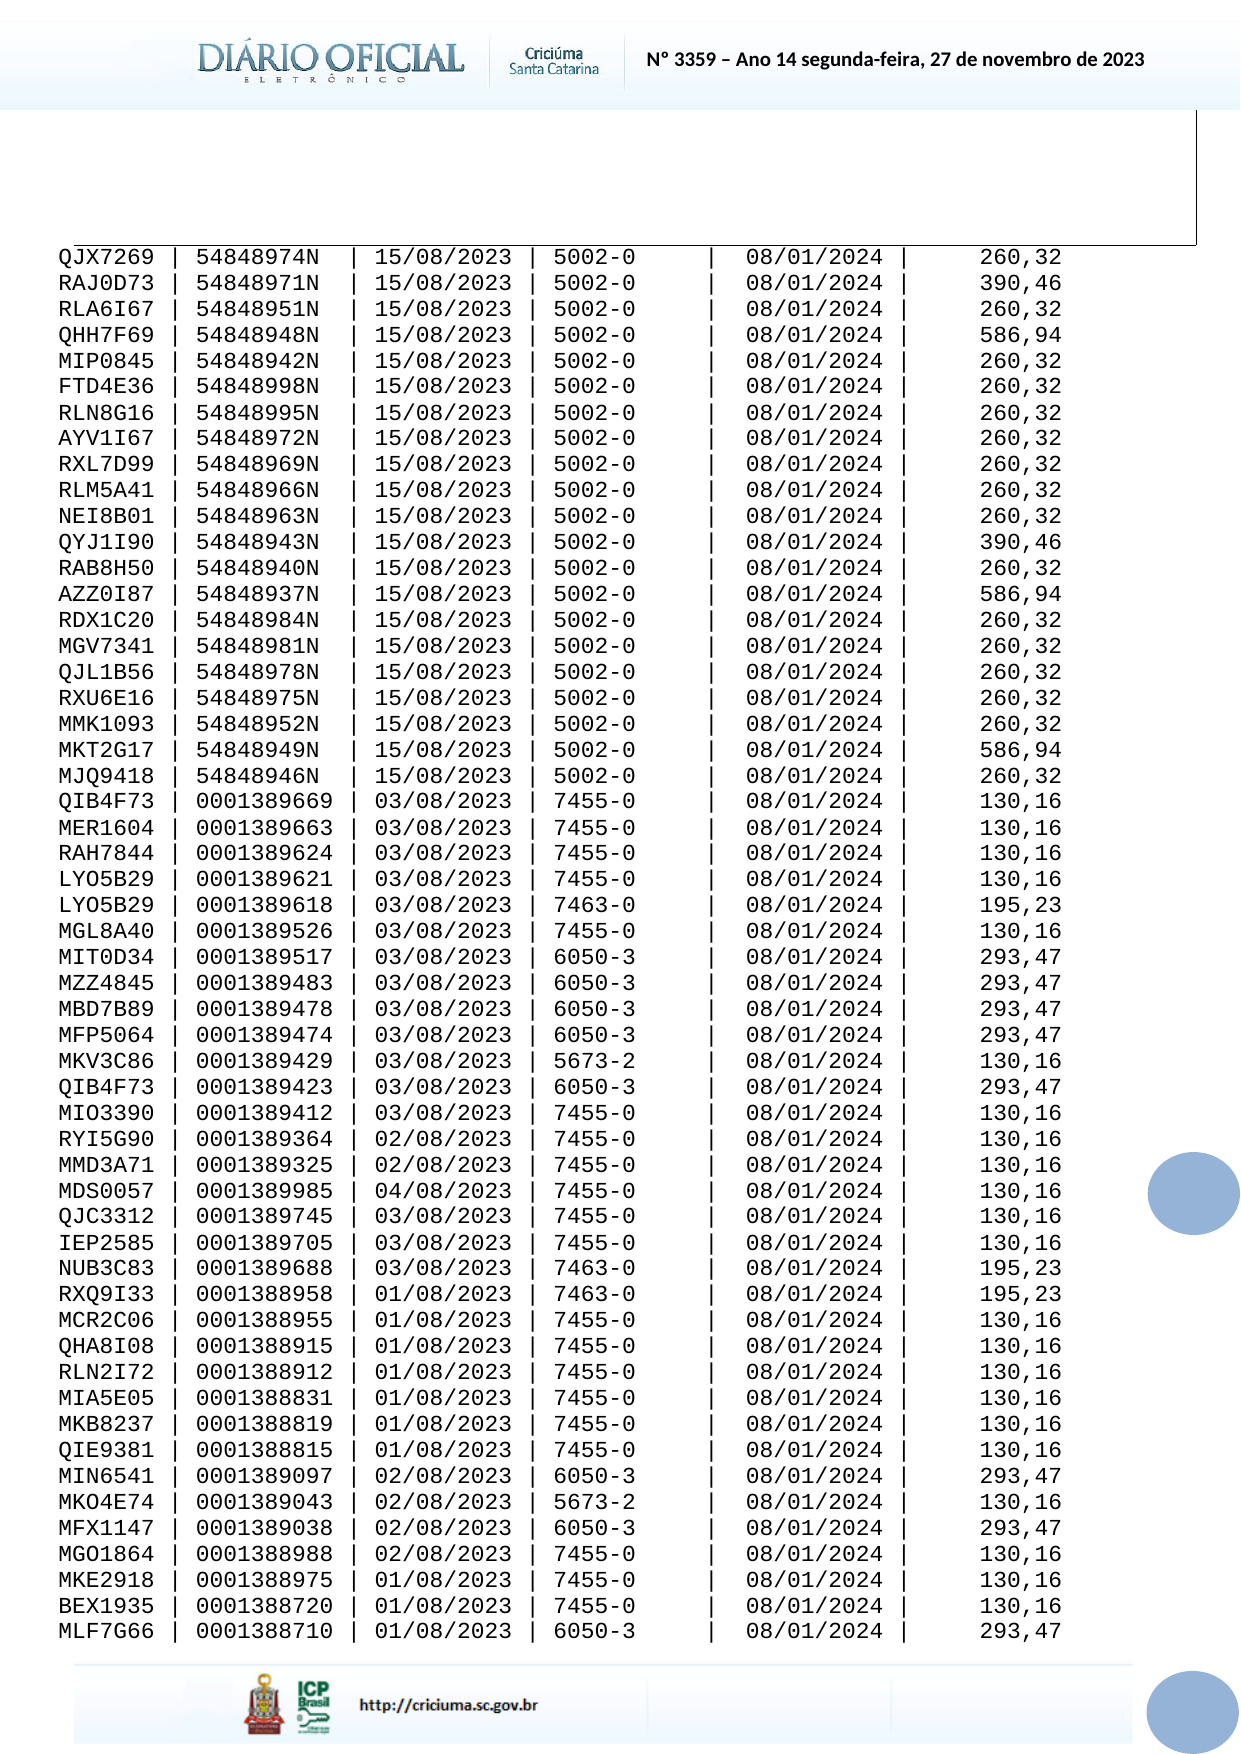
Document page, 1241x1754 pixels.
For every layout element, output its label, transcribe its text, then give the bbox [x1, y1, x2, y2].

text MIN6541 | 0001389097 | 02/08/2023 | 6050-3 | 08/01/2024 | 293,47 [44, 1464, 1196, 1490]
text QJL1B56 | 54848978N | 15/08/2023 | 5002-0 | 08/01/2024 | 260,32 [44, 660, 1196, 686]
text QHA8I08 | 0001388915 | 01/08/2023 | 7455-0 | 08/01/2024 | 130,16 [44, 1334, 1196, 1361]
text QJX7269 | 54848974N | 15/08/2023 | 5002-0 | 08/01/2024 | 260,32 [44, 245, 1196, 271]
text MGV7341 | 54848981N | 15/08/2023 | 5002-0 | 08/01/2024 | 260,32 [44, 634, 1196, 660]
text MKT2G17 | 54848949N | 15/08/2023 | 5002-0 | 08/01/2024 | 586,94 [44, 738, 1196, 764]
text QIE9381 | 0001388815 | 01/08/2023 | 7455-0 | 08/01/2024 | 130,16 [44, 1438, 1196, 1464]
text NEI8B01 | 54848963N | 15/08/2023 | 5002-0 | 08/01/2024 | 260,32 [44, 504, 1196, 531]
text MDS0057 | 0001389985 | 04/08/2023 | 7455-0 | 08/01/2024 | 130,16 [44, 1179, 1150, 1205]
text RXU6E16 | 54848975N | 15/08/2023 | 5002-0 | 08/01/2024 | 260,32 [44, 686, 1196, 712]
text RLN2I72 | 0001388912 | 01/08/2023 | 7455-0 | 08/01/2024 | 130,16 [44, 1361, 1196, 1386]
text MLF7G66 | 0001388710 | 01/08/2023 | 6050-3 | 08/01/2024 | 293,47 [44, 1620, 1196, 1646]
text RLN8G16 | 54848995N | 15/08/2023 | 5002-0 | 08/01/2024 | 260,32 [44, 401, 1196, 427]
text MCR2C06 | 0001388955 | 01/08/2023 | 7455-0 | 08/01/2024 | 130,16 [44, 1309, 1196, 1334]
text RLA6I67 | 54848951N | 15/08/2023 | 5002-0 | 08/01/2024 | 260,32 [44, 297, 1196, 323]
text MIA5E05 | 0001388831 | 01/08/2023 | 7455-0 | 08/01/2024 | 130,16 [44, 1386, 1196, 1412]
text RDX1C20 | 54848984N | 15/08/2023 | 5002-0 | 08/01/2024 | 260,32 [44, 608, 1196, 634]
text MKO4E74 | 0001389043 | 02/08/2023 | 5673-2 | 08/01/2024 | 130,16 [44, 1490, 1196, 1516]
text MZZ4845 | 0001389483 | 03/08/2023 | 6050-3 | 08/01/2024 | 293,47 [44, 971, 1196, 997]
text QJC3312 | 0001389745 | 03/08/2023 | 7455-0 | 08/01/2024 | 130,16 [44, 1205, 1171, 1231]
text QIB4F73 | 0001389423 | 03/08/2023 | 6050-3 | 08/01/2024 | 293,47 [44, 1075, 1196, 1101]
text AZZ0I87 | 54848937N | 15/08/2023 | 5002-0 | 08/01/2024 | 586,94 [44, 582, 1196, 608]
text MGO1864 | 0001388988 | 02/08/2023 | 7455-0 | 08/01/2024 | 130,16 [44, 1542, 1196, 1568]
text MFX1147 | 0001389038 | 02/08/2023 | 6050-3 | 08/01/2024 | 293,47 [44, 1516, 1196, 1542]
text RAH7844 | 0001389624 | 03/08/2023 | 7455-0 | 08/01/2024 | 130,16 [44, 842, 1196, 868]
text MIT0D34 | 0001389517 | 03/08/2023 | 6050-3 | 08/01/2024 | 293,47 [44, 946, 1196, 971]
text RAB8H50 | 54848940N | 15/08/2023 | 5002-0 | 08/01/2024 | 260,32 [44, 556, 1196, 582]
text QHH7F69 | 54848948N | 15/08/2023 | 5002-0 | 08/01/2024 | 586,94 [44, 323, 1196, 349]
text RAJ0D73 | 54848971N | 15/08/2023 | 5002-0 | 08/01/2024 | 390,46 [44, 271, 1196, 297]
text MER1604 | 0001389663 | 03/08/2023 | 7455-0 | 08/01/2024 | 130,16 [44, 816, 1196, 842]
text IEP2585 | 0001389705 | 03/08/2023 | 7455-0 | 08/01/2024 | 130,16 [44, 1231, 1196, 1257]
text AYV1I67 | 54848972N | 15/08/2023 | 5002-0 | 08/01/2024 | 260,32 [44, 427, 1196, 453]
text RXQ9I33 | 0001388958 | 01/08/2023 | 7463-0 | 08/01/2024 | 195,23 [44, 1283, 1196, 1309]
text MKV3C86 | 0001389429 | 03/08/2023 | 5673-2 | 08/01/2024 | 130,16 [44, 1049, 1196, 1075]
text QIB4F73 | 0001389669 | 03/08/2023 | 7455-0 | 08/01/2024 | 130,16 [44, 790, 1196, 816]
text MKE2918 | 0001388975 | 01/08/2023 | 7455-0 | 08/01/2024 | 130,16 [44, 1568, 1196, 1594]
text MMK1093 | 54848952N | 15/08/2023 | 5002-0 | 08/01/2024 | 260,32 [44, 712, 1196, 738]
text MIP0845 | 54848942N | 15/08/2023 | 5002-0 | 08/01/2024 | 260,32 [44, 349, 1196, 375]
text RYI5G90 | 0001389364 | 02/08/2023 | 7455-0 | 08/01/2024 | 130,16 [44, 1127, 1196, 1153]
text FTD4E36 | 54848998N | 15/08/2023 | 5002-0 | 08/01/2024 | 260,32 [44, 375, 1196, 401]
text BEX1935 | 0001388720 | 01/08/2023 | 7455-0 | 08/01/2024 | 130,16 [44, 1594, 1196, 1620]
text MGL8A40 | 0001389526 | 03/08/2023 | 7455-0 | 08/01/2024 | 130,16 [44, 919, 1196, 946]
text NUB3C83 | 0001389688 | 03/08/2023 | 7463-0 | 08/01/2024 | 195,23 [44, 1257, 1196, 1283]
text MFP5064 | 0001389474 | 03/08/2023 | 6050-3 | 08/01/2024 | 293,47 [44, 1023, 1196, 1049]
text RLM5A41 | 54848966N | 15/08/2023 | 5002-0 | 08/01/2024 | 260,32 [44, 479, 1196, 504]
text MIO3390 | 0001389412 | 03/08/2023 | 7455-0 | 08/01/2024 | 130,16 [44, 1101, 1196, 1127]
text MBD7B89 | 0001389478 | 03/08/2023 | 6050-3 | 08/01/2024 | 293,47 [44, 997, 1196, 1023]
text MJQ9418 | 54848946N | 15/08/2023 | 5002-0 | 08/01/2024 | 260,32 [44, 764, 1196, 790]
text MMD3A71 | 0001389325 | 02/08/2023 | 7455-0 | 08/01/2024 | 130,16 [44, 1153, 1180, 1179]
text RXL7D99 | 54848969N | 15/08/2023 | 5002-0 | 08/01/2024 | 260,32 [44, 453, 1196, 479]
text LYO5B29 | 0001389621 | 03/08/2023 | 7455-0 | 08/01/2024 | 130,16 [44, 868, 1196, 894]
text LYO5B29 | 0001389618 | 03/08/2023 | 7463-0 | 08/01/2024 | 195,23 [44, 894, 1196, 919]
text QYJ1I90 | 54848943N | 15/08/2023 | 5002-0 | 08/01/2024 | 390,46 [44, 531, 1196, 556]
text MKB8237 | 0001388819 | 01/08/2023 | 7455-0 | 08/01/2024 | 130,16 [44, 1412, 1196, 1438]
